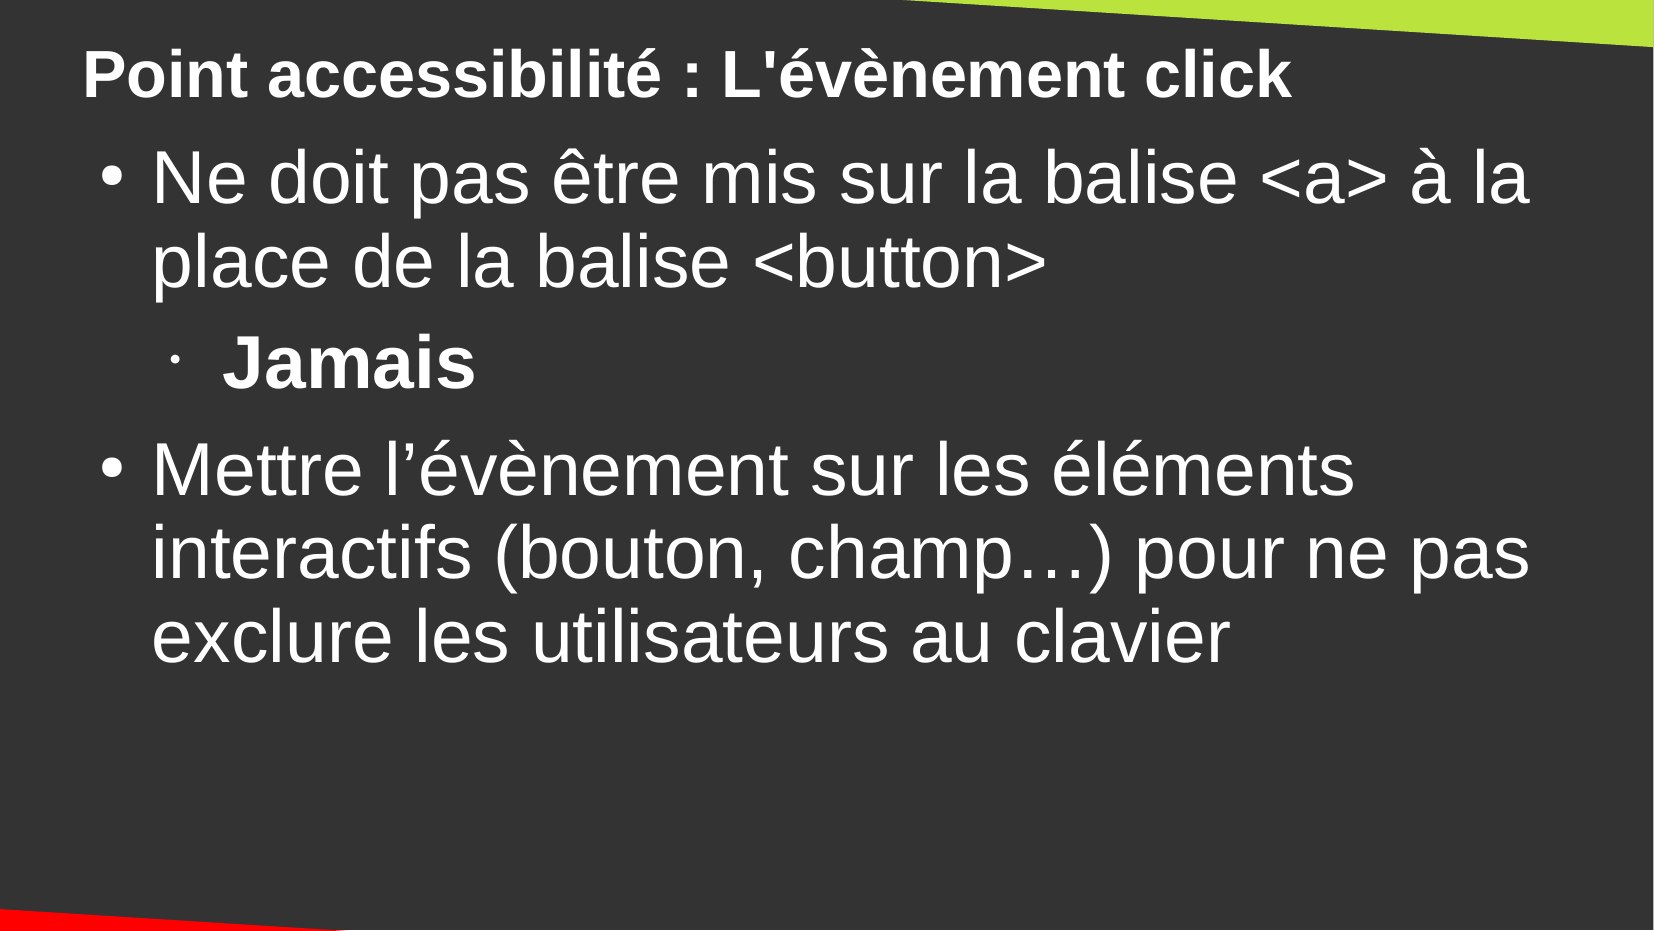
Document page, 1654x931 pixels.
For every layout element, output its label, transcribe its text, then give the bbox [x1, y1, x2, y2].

title Point accessibilité : L'évènement click [82, 37, 1571, 114]
text_box [903, 0, 1654, 48]
list Ne doit pas être mis sur la balise <a> à la place de la balise <button> Jamais Mettre l’évènement sur les éléments interactifs (bouton, champ…) pour ne pas exclure les utilisateurs au clavier [80, 135, 1620, 697]
text_box [0, 909, 349, 931]
